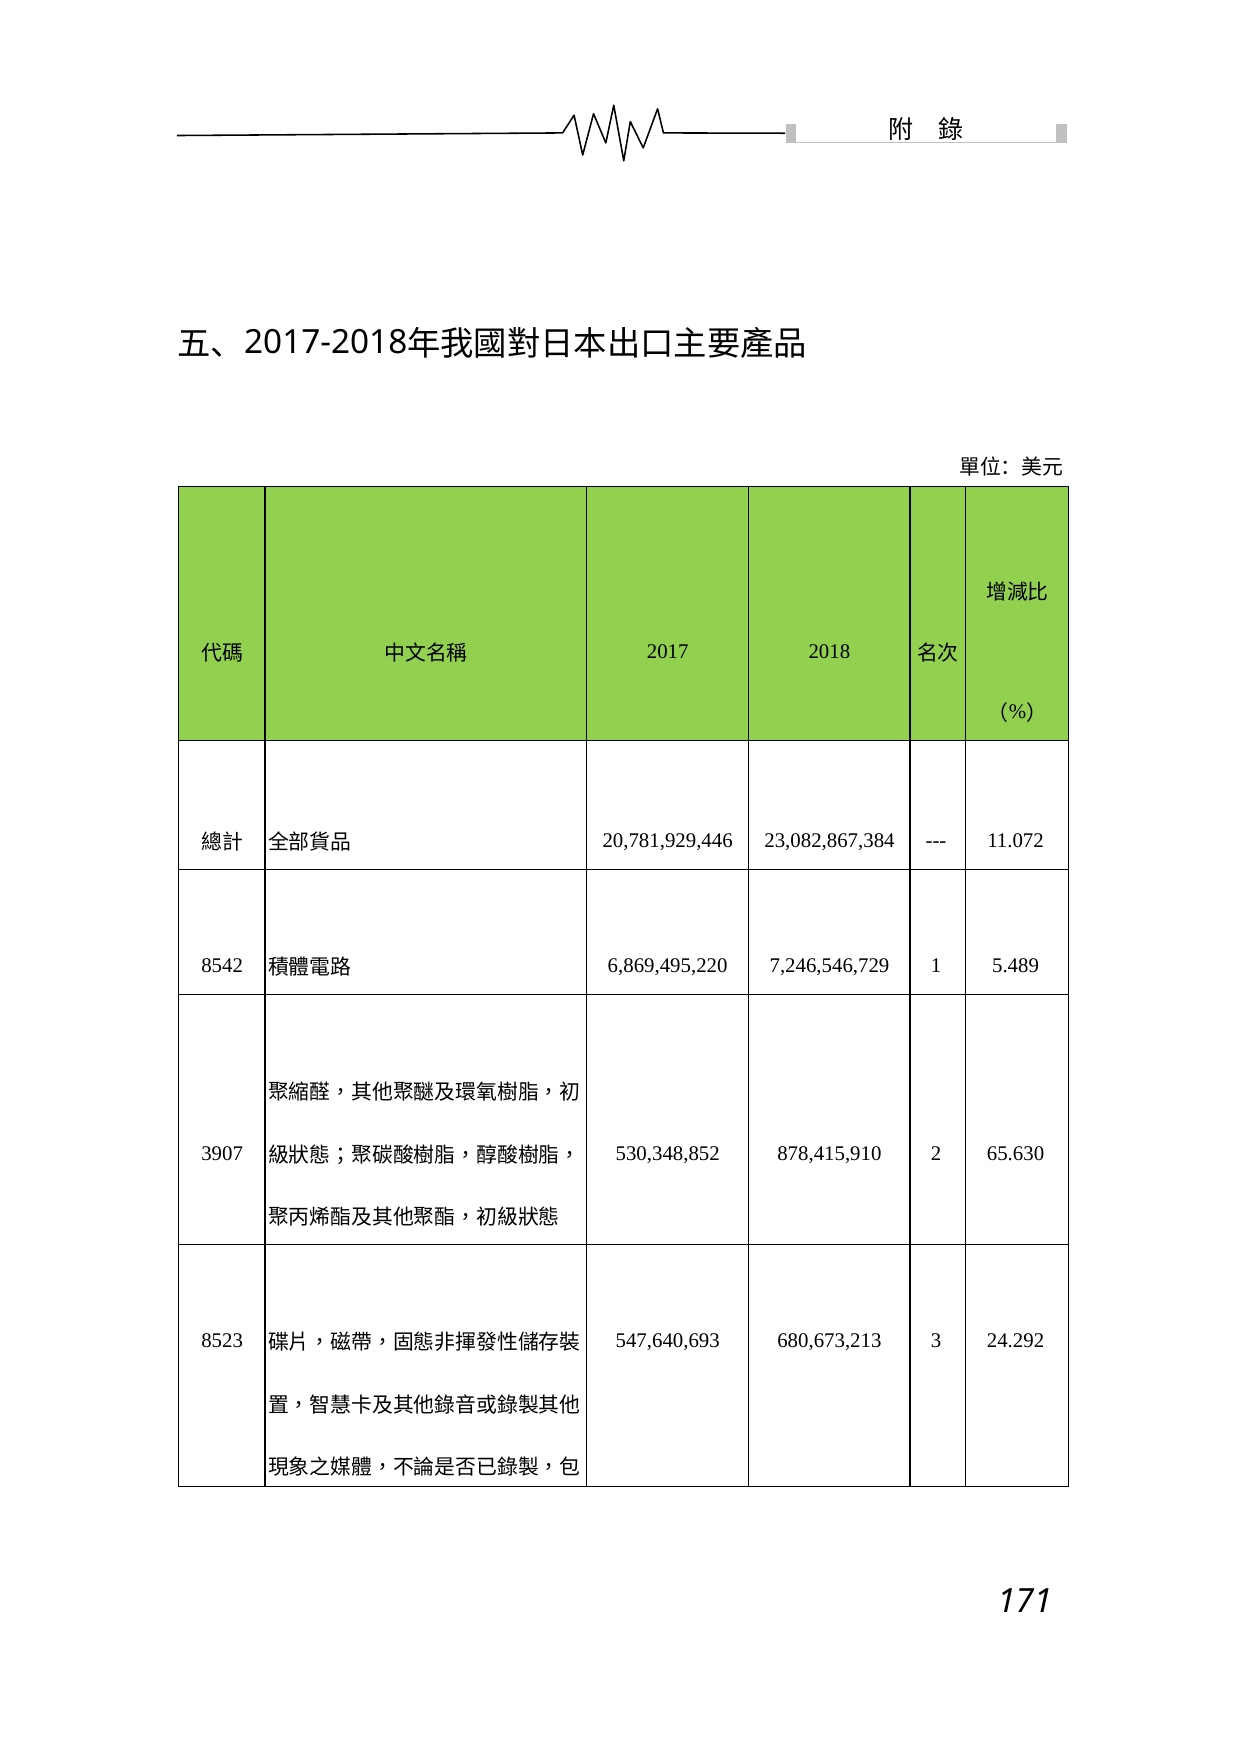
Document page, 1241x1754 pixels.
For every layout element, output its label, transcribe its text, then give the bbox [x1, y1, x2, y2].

table_cell 3907 [179, 995, 264, 1244]
table_header 2018 [749, 487, 909, 740]
table_cell 5.489 [966, 870, 1068, 994]
table_header 中文名稱 [266, 487, 586, 740]
table_header 2017 [587, 487, 748, 740]
table_cell 2 [911, 995, 965, 1244]
table_cell 3 [911, 1245, 965, 1486]
table_cell 6,869,495,220 [587, 870, 748, 994]
table_header 增減比 （%） [966, 487, 1068, 740]
table_cell 547,640,693 [587, 1245, 748, 1486]
table_header 名次 [911, 487, 965, 740]
table_cell 碟片，磁帶，固態非揮發性儲存裝置，智慧卡及其他錄音或錄製其他現象之媒體，不論是否已錄製，包 [266, 1245, 586, 1486]
table_cell 530,348,852 [587, 995, 748, 1244]
table_cell 24.292 [966, 1245, 1068, 1486]
table_cell 11.072 [966, 741, 1068, 869]
table_cell 878,415,910 [749, 995, 909, 1244]
table_cell 7,246,546,729 [749, 870, 909, 994]
table_cell 20,781,929,446 [587, 741, 748, 869]
table_cell 1 [911, 870, 965, 994]
table_cell 65.630 [966, 995, 1068, 1244]
table_cell 積體電路 [266, 870, 586, 994]
table_header 代碼 [179, 487, 264, 740]
text 五、2017-2018年我國對日本出口主要產品 [177, 299, 1063, 361]
table_cell 680,673,213 [749, 1245, 909, 1486]
table_cell 23,082,867,384 [749, 741, 909, 869]
table_cell 總計 [179, 741, 264, 869]
table_cell 8542 [179, 870, 264, 994]
table_cell 8523 [179, 1245, 264, 1486]
table_cell 全部貨品 [266, 741, 586, 869]
table_cell 聚縮醛，其他聚醚及環氧樹脂，初級狀態；聚碳酸樹脂，醇酸樹脂，聚丙烯酯及其他聚酯，初級狀態 [266, 995, 586, 1244]
text 單位：美元 [177, 424, 1063, 486]
table_cell --- [911, 741, 965, 869]
